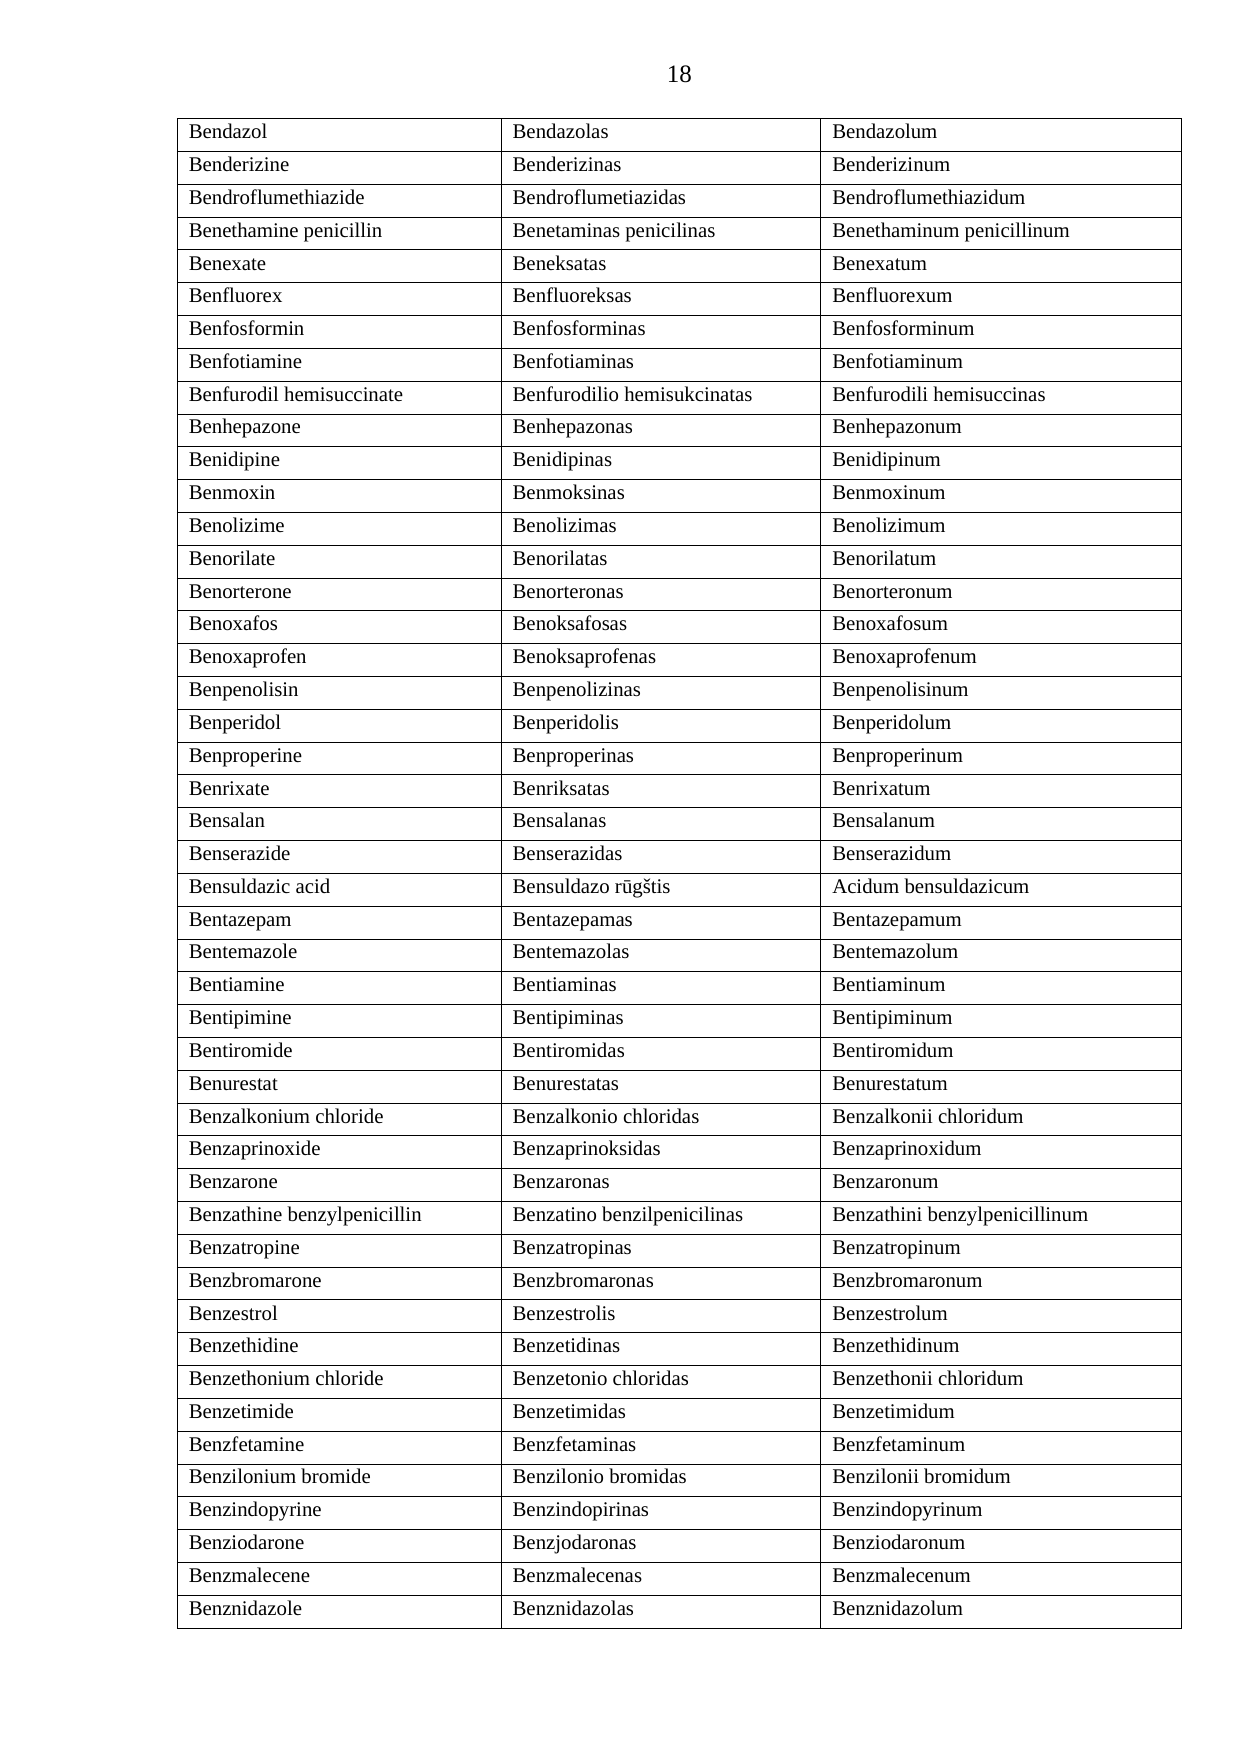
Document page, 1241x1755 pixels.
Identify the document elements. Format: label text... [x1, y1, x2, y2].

table_cell Benderizine [178, 152, 501, 184]
table_cell Benfosforminas [502, 316, 820, 348]
table_cell Bensuldazic acid [178, 874, 501, 906]
table_cell Benexatum [821, 250, 1181, 282]
table_cell Benzalkonium chloride [178, 1104, 501, 1135]
table_cell Bentipimine [178, 1005, 501, 1037]
table_cell Benzestrol [178, 1300, 501, 1332]
table_cell Benderizinas [502, 152, 820, 184]
table_cell Bendazol [178, 119, 501, 151]
table_cell Bentemazolas [502, 940, 820, 971]
table_cell Benethamine penicillin [178, 218, 501, 249]
table_cell Benzaronas [502, 1169, 820, 1201]
table_cell Bentiromide [178, 1038, 501, 1070]
table_cell Benzbromaronum [821, 1268, 1181, 1299]
table_cell Benproperinas [502, 743, 820, 774]
table_cell Bentiaminas [502, 972, 820, 1004]
table_cell Benolizimas [502, 513, 820, 545]
table_cell Benidipinas [502, 447, 820, 479]
table_cell Benethaminum penicillinum [821, 218, 1181, 249]
table_cell Benzfetaminas [502, 1432, 820, 1463]
table_cell Benoksaprofenas [502, 644, 820, 676]
table_cell Bensalanum [821, 808, 1181, 840]
table_cell Benziodaronum [821, 1530, 1181, 1562]
table_cell Beneksatas [502, 250, 820, 282]
table_cell Benzalkonio chloridas [502, 1104, 820, 1135]
table_cell Benznidazolum [821, 1596, 1181, 1627]
table_cell Bensalanas [502, 808, 820, 840]
table_cell Benriksatas [502, 775, 820, 807]
table_cell Benperidolum [821, 710, 1181, 742]
table_cell Benurestatas [502, 1071, 820, 1102]
table_cell Bendroflumethiazide [178, 185, 501, 217]
table_cell Benorteronas [502, 579, 820, 610]
table_cell Benserazidum [821, 841, 1181, 873]
table_cell Benfluorexum [821, 283, 1181, 315]
table_cell Benzindopirinas [502, 1497, 820, 1529]
table_cell Benoxaprofenum [821, 644, 1181, 676]
table_cell Benzetimidum [821, 1399, 1181, 1431]
table_cell Benzatino benzilpenicilinas [502, 1202, 820, 1234]
table_cell Benoxaprofen [178, 644, 501, 676]
table_cell Benproperinum [821, 743, 1181, 774]
table_cell Benoxafosum [821, 611, 1181, 643]
table_cell Bentiamine [178, 972, 501, 1004]
table_cell Benzethidine [178, 1333, 501, 1365]
table_cell Benolizimum [821, 513, 1181, 545]
table_cell Benoksafosas [502, 611, 820, 643]
table_cell Benhepazone [178, 415, 501, 446]
table_cell Benznidazole [178, 1596, 501, 1627]
table_cell Bentemazole [178, 940, 501, 971]
table_cell Benmoxinum [821, 480, 1181, 512]
table_cell Bentazepamas [502, 907, 820, 938]
table_cell Benzestrolis [502, 1300, 820, 1332]
table_cell Benetaminas penicilinas [502, 218, 820, 249]
table_cell Bensuldazo rūgštis [502, 874, 820, 906]
table_cell Benznidazolas [502, 1596, 820, 1627]
table_cell Benzmalecenas [502, 1563, 820, 1595]
table_cell Bendazolum [821, 119, 1181, 151]
table_cell Benzmalecene [178, 1563, 501, 1595]
table_cell Benzilonium bromide [178, 1465, 501, 1496]
table_cell Benzestrolum [821, 1300, 1181, 1332]
table_cell Benzathine benzylpenicillin [178, 1202, 501, 1234]
table_cell Benfotiaminas [502, 349, 820, 381]
table_cell Benpenolizinas [502, 677, 820, 709]
table_cell Benidipine [178, 447, 501, 479]
table_cell Benzetonio chloridas [502, 1366, 820, 1398]
table_cell Benzarone [178, 1169, 501, 1201]
table_cell Bendroflumethiazidum [821, 185, 1181, 217]
table_cell Bentipiminas [502, 1005, 820, 1037]
table_cell Bentemazolum [821, 940, 1181, 971]
table_cell Benorterone [178, 579, 501, 610]
table_cell Benzbromarone [178, 1268, 501, 1299]
table_cell Benexate [178, 250, 501, 282]
table_cell Benzetimidas [502, 1399, 820, 1431]
table_cell Benzbromaronas [502, 1268, 820, 1299]
table_cell Benorilate [178, 546, 501, 577]
table_cell Benfosformin [178, 316, 501, 348]
table_cell Benzindopyrinum [821, 1497, 1181, 1529]
table_cell Benserazide [178, 841, 501, 873]
table_cell Bentiromidum [821, 1038, 1181, 1070]
table_cell Benmoxin [178, 480, 501, 512]
table_cell Benzethonium chloride [178, 1366, 501, 1398]
table_cell Benorteronum [821, 579, 1181, 610]
table_cell Benzathini benzylpenicillinum [821, 1202, 1181, 1234]
table_cell Benzilonio bromidas [502, 1465, 820, 1496]
table_cell Benzfetamine [178, 1432, 501, 1463]
table_cell Benpenolisinum [821, 677, 1181, 709]
table_cell Bentiromidas [502, 1038, 820, 1070]
table_cell Benperidolis [502, 710, 820, 742]
table_cell Benzethonii chloridum [821, 1366, 1181, 1398]
table_cell Benzaprinoxide [178, 1136, 501, 1168]
table_cell Benzmalecenum [821, 1563, 1181, 1595]
table_cell Bentazepam [178, 907, 501, 938]
table_cell Benzaprinoksidas [502, 1136, 820, 1168]
table_cell Benserazidas [502, 841, 820, 873]
table_cell Benidipinum [821, 447, 1181, 479]
table_cell Benfluoreksas [502, 283, 820, 315]
table_cell Benzfetaminum [821, 1432, 1181, 1463]
table_cell Benorilatum [821, 546, 1181, 577]
table_cell Acidum bensuldazicum [821, 874, 1181, 906]
table_cell Benzindopyrine [178, 1497, 501, 1529]
table_cell Benzilonii bromidum [821, 1465, 1181, 1496]
table_cell Benfurodil hemisuccinate [178, 382, 501, 413]
table_cell Benzaprinoxidum [821, 1136, 1181, 1168]
table_cell Benfotiaminum [821, 349, 1181, 381]
table_cell Benfurodili hemisuccinas [821, 382, 1181, 413]
table_cell Benrixate [178, 775, 501, 807]
table_cell Bendazolas [502, 119, 820, 151]
table_cell Benzjodaronas [502, 1530, 820, 1562]
table_cell Benhepazonum [821, 415, 1181, 446]
table_cell Benoxafos [178, 611, 501, 643]
table_cell Benhepazonas [502, 415, 820, 446]
table_cell Benfurodilio hemisukcinatas [502, 382, 820, 413]
table_cell Benurestat [178, 1071, 501, 1102]
table_cell Benolizime [178, 513, 501, 545]
table_cell Bentipiminum [821, 1005, 1181, 1037]
table_cell Benzaronum [821, 1169, 1181, 1201]
table_cell Benzetidinas [502, 1333, 820, 1365]
table_cell Bentazepamum [821, 907, 1181, 938]
table_cell Benpenolisin [178, 677, 501, 709]
table_cell Benperidol [178, 710, 501, 742]
table_cell Benfotiamine [178, 349, 501, 381]
table_cell Benorilatas [502, 546, 820, 577]
table_cell Benzatropine [178, 1235, 501, 1267]
table_cell Bentiaminum [821, 972, 1181, 1004]
table_cell Benfosforminum [821, 316, 1181, 348]
table_cell Benmoksinas [502, 480, 820, 512]
table_cell Benzatropinas [502, 1235, 820, 1267]
table_cell Benziodarone [178, 1530, 501, 1562]
table_cell Benzatropinum [821, 1235, 1181, 1267]
table_cell Bendroflumetiazidas [502, 185, 820, 217]
table_cell Benzethidinum [821, 1333, 1181, 1365]
table_cell Bensalan [178, 808, 501, 840]
table_cell Benproperine [178, 743, 501, 774]
table_cell Benrixatum [821, 775, 1181, 807]
table_cell Benurestatum [821, 1071, 1181, 1102]
table_cell Benzetimide [178, 1399, 501, 1431]
table_cell Benzalkonii chloridum [821, 1104, 1181, 1135]
table_cell Benfluorex [178, 283, 501, 315]
table_cell Benderizinum [821, 152, 1181, 184]
